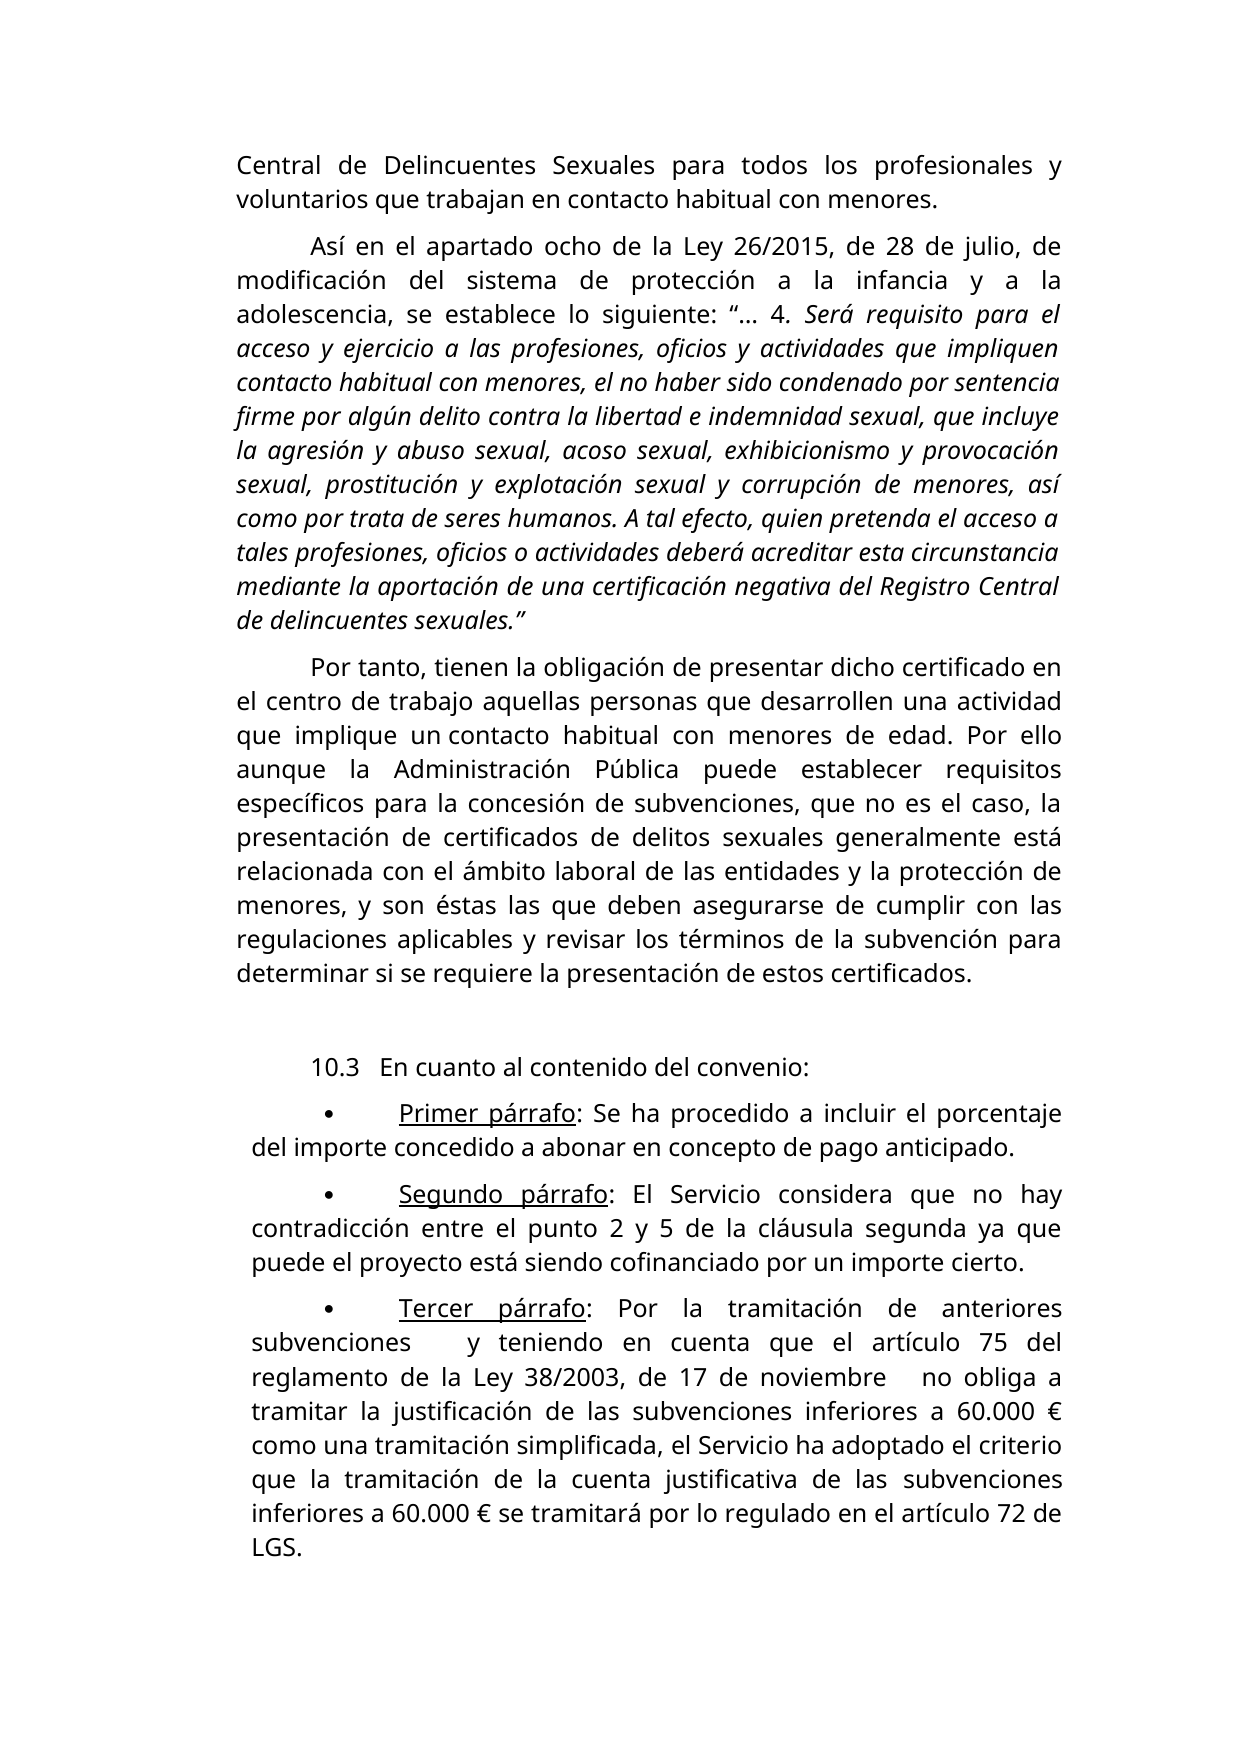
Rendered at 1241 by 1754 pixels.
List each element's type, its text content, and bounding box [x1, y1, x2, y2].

text Así en el apartado ocho de la Ley 26/2015, de 28 de julio, de modificación del sistema de protección a la infancia y a la adolescencia, se establece lo siguiente: “… 4. Será requisito para el acceso y ejercicio a las profesiones, oficios y actividades que impliquen contacto habitual con menores, el no haber sido condenado por sentencia firme por algún delito contra la libertad e indemnidad sexual, que incluye la agresión y abuso sexual, acoso sexual, exhibicionismo y provocación sexual, prostitución y explotación sexual y corrupción de menores, así como por trata de seres humanos. A tal efecto, quien pretenda el acceso a tales profesiones, oficios o actividades deberá acreditar esta circunstancia mediante la aportación de una certificación negativa del Registro Central de delincuentes sexuales.” [236, 228, 1063, 637]
text Por tanto, tienen la obligación de presentar dicho certificado en el centro de trabajo aquellas personas que desarrollen una actividad que implique un contacto habitual con menores de edad. Por ello aunque la Administración Pública puede establecer requisitos específicos para la concesión de subvenciones, que no es el caso, la presentación de certificados de delitos sexuales generalmente está relacionada con el ámbito laboral de las entidades y la protección de menores, y son éstas las que deben asegurarse de cumplir con las regulaciones aplicables y revisar los términos de la subvención para determinar si se requiere la presentación de estos certificados. [236, 649, 1063, 990]
list Primer párrafo: Se ha procedido a incluir el porcentaje del importe concedido a abonar en concepto de pago anticipado. [251, 1096, 1063, 1164]
list Segundo párrafo: El Servicio considera que no hay contradicción entre el punto 2 y 5 de la cláusula segunda ya que puede el proyecto está siendo cofinanciado por un importe cierto. [251, 1176, 1063, 1278]
list Tercer párrafo: Por la tramitación de anteriores subvenciones y teniendo en cuenta que el artículo 75 del reglamento de la Ley 38/2003, de 17 de noviembre no obliga a tramitar la justificación de las subvenciones inferiores a 60.000 € como una tramitación simplificada, el Servicio ha adoptado el criterio que la tramitación de la cuenta justificativa de las subvenciones inferiores a 60.000 € se tramitará por lo regulado en el artículo 72 de LGS. [251, 1291, 1063, 1563]
text 10.3 En cuanto al contenido del convenio: [236, 1049, 1063, 1083]
text Central de Delincuentes Sexuales para todos los profesionales y voluntarios que trabajan en contacto habitual con menores. [236, 148, 1063, 216]
